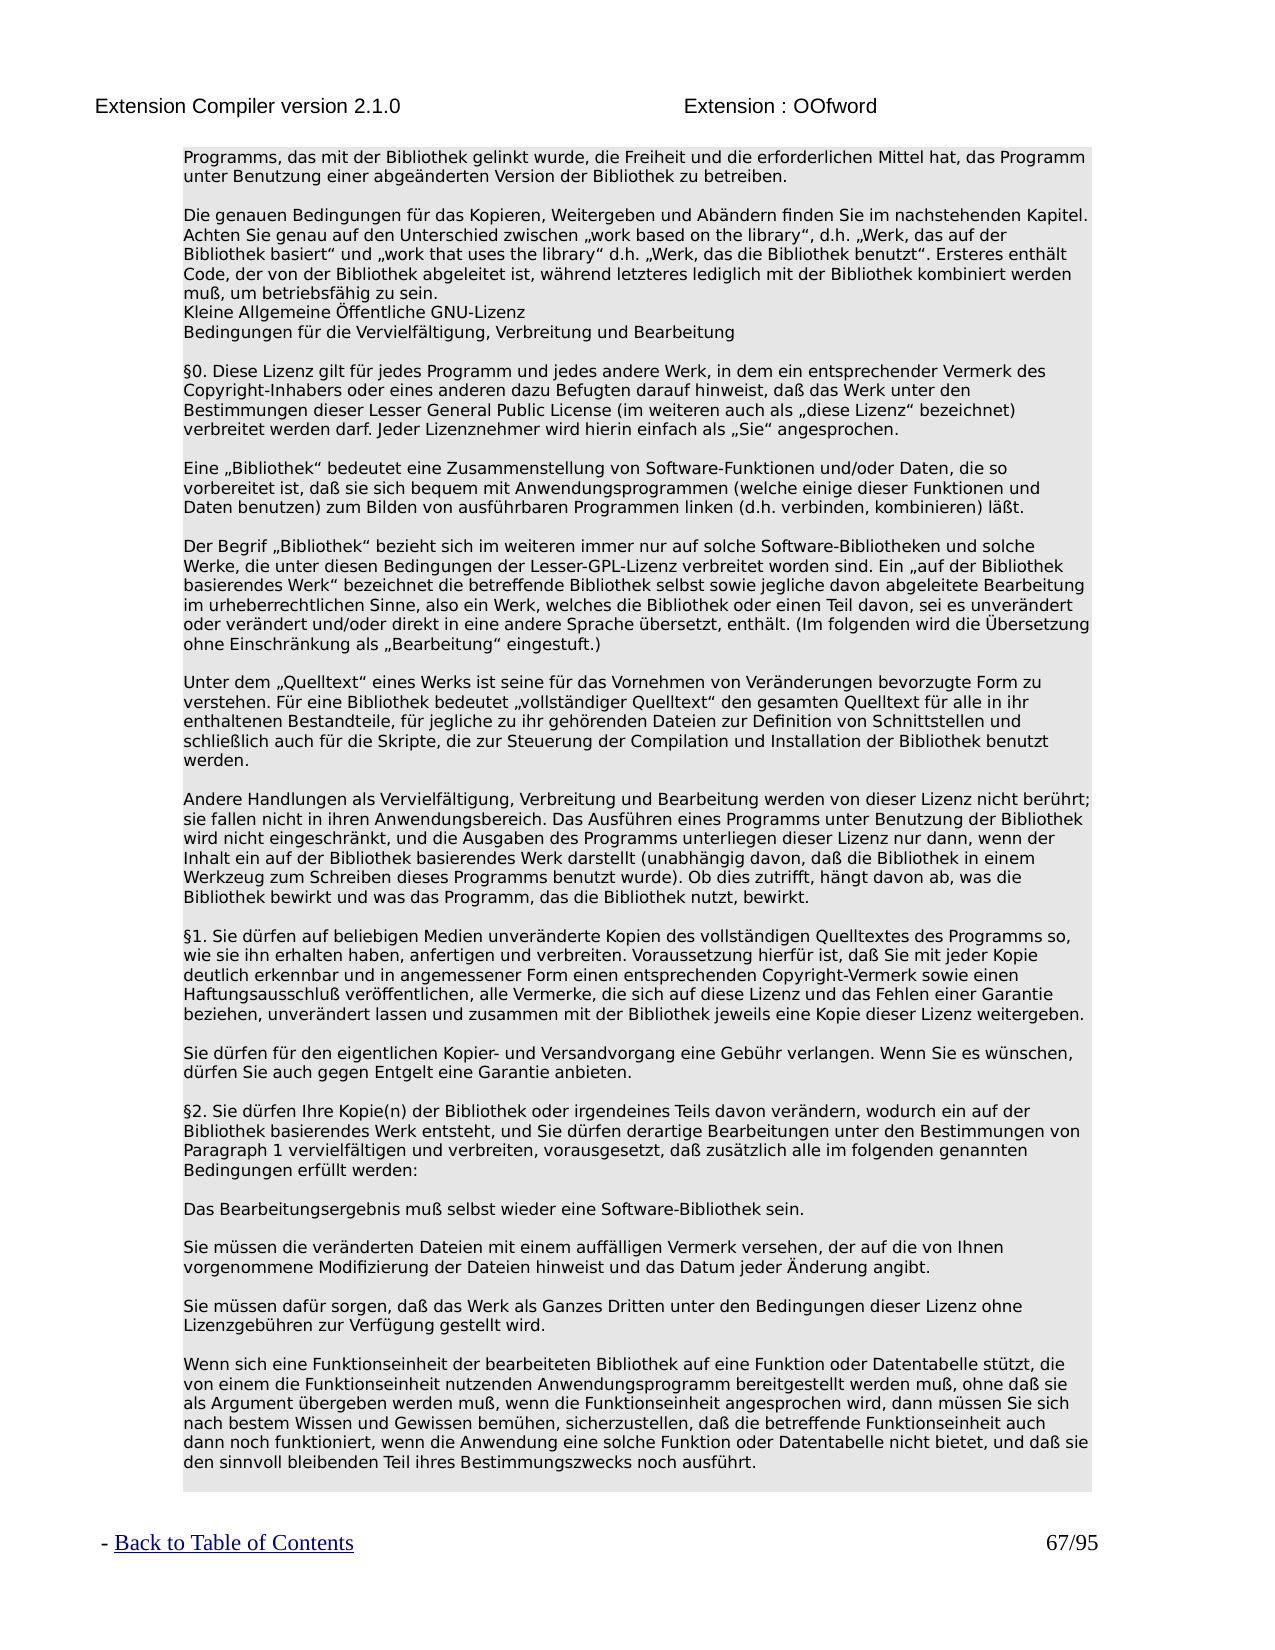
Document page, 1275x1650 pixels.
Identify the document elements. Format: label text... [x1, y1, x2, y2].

text Sie dürfen für den eigentlichen Kopier- und Versandvorgang eine Gebühr verlangen. Wenn Sie es wünschen, dürfen Sie auch gegen Entgelt eine Garantie anbieten. [183, 1043, 1092, 1082]
text Programms, das mit der Bibliothek gelinkt wurde, die Freiheit und die erforderlichen Mittel hat, das Programm unter Benutzung einer abgeänderten Version der Bibliothek zu betreiben. [183, 147, 1092, 186]
text Der Begrif „Bibliothek“ bezieht sich im weiteren immer nur auf solche Software-Bibliotheken und solche Werke, die unter diesen Bedingungen der Lesser-GPL-Lizenz verbreitet worden sind. Ein „auf der Bibliothek basierendes Werk“ bezeichnet die betreffende Bibliothek selbst sowie jegliche davon abgeleitete Bearbeitung im urheberrechtlichen Sinne, also ein Werk, welches die Bibliothek oder einen Teil davon, sei es unverändert oder verändert und/oder direkt in eine andere Sprache übersetzt, enthält. (Im folgenden wird die Übersetzung ohne Einschränkung als „Bearbeitung“ eingestuft.) [183, 537, 1092, 654]
text Andere Handlungen als Vervielfältigung, Verbreitung und Bearbeitung werden von dieser Lizenz nicht berührt; sie fallen nicht in ihren Anwendungsbereich. Das Ausführen eines Programms unter Benutzung der Bibliothek wird nicht eingeschränkt, und die Ausgaben des Programms unterliegen dieser Lizenz nur dann, wenn der Inhalt ein auf der Bibliothek basierendes Werk darstellt (unabhängig davon, daß die Bibliothek in einem Werkzeug zum Schreiben dieses Programms benutzt wurde). Ob dies zutrifft, hängt davon ab, was die Bibliothek bewirkt und was das Programm, das die Bibliothek nutzt, bewirkt. [183, 790, 1092, 907]
text Sie müssen dafür sorgen, daß das Werk als Ganzes Dritten unter den Bedingungen dieser Lizenz ohne Lizenzgebühren zur Verfügung gestellt wird. [183, 1297, 1092, 1336]
text §1. Sie dürfen auf beliebigen Medien unveränderte Kopien des vollständigen Quelltextes des Programms so, wie sie ihn erhalten haben, anfertigen und verbreiten. Voraussetzung hierfür ist, daß Sie mit jeder Kopie deutlich erkennbar und in angemessener Form einen entsprechenden Copyright-Vermerk sowie einen Haftungsausschluß veröffentlichen, alle Vermerke, die sich auf diese Lizenz und das Fehlen einer Garantie beziehen, unverändert lassen und zusammen mit der Bibliothek jeweils eine Kopie dieser Lizenz weitergeben. [183, 927, 1092, 1024]
text Kleine Allgemeine Öffentliche GNU-Lizenz [183, 303, 1092, 323]
text §0. Diese Lizenz gilt für jedes Programm und jedes andere Werk, in dem ein entsprechender Vermerk des Copyright-Inhabers oder eines anderen dazu Befugten darauf hinweist, daß das Werk unter den Bestimmungen dieser Lesser General Public License (im weiteren auch als „diese Lizenz“ bezeichnet) verbreitet werden darf. Jeder Lizenznehmer wird hierin einfach als „Sie“ angesprochen. [183, 362, 1092, 440]
text Bedingungen für die Vervielfältigung, Verbreitung und Bearbeitung [183, 323, 1092, 342]
text Wenn sich eine Funktionseinheit der bearbeiteten Bibliothek auf eine Funktion oder Datentabelle stützt, die von einem die Funktionseinheit nutzenden Anwendungsprogramm bereitgestellt werden muß, ohne daß sie als Argument übergeben werden muß, wenn die Funktionseinheit angesprochen wird, dann müssen Sie sich nach bestem Wissen und Gewissen bemühen, sicherzustellen, daß die betreffende Funktionseinheit auch dann noch funktioniert, wenn die Anwendung eine solche Funktion oder Datentabelle nicht bietet, und daß sie den sinnvoll bleibenden Teil ihres Bestimmungszwecks noch ausführt. [183, 1355, 1092, 1472]
text Die genauen Bedingungen für das Kopieren, Weitergeben und Abändern finden Sie im nachstehenden Kapitel. Achten Sie genau auf den Unterschied zwischen „work based on the library“, d.h. „Werk, das auf der Bibliothek basiert“ und „work that uses the library“ d.h. „Werk, das die Bibliothek benutzt“. Ersteres enthält Code, der von der Bibliothek abgeleitet ist, während letzteres lediglich mit der Bibliothek kombiniert werden muß, um betriebsfähig zu sein. [183, 206, 1092, 303]
text §2. Sie dürfen Ihre Kopie(n) der Bibliothek oder irgendeines Teils davon verändern, wodurch ein auf der Bibliothek basierendes Werk entsteht, und Sie dürfen derartige Bearbeitungen unter den Bestimmungen von Paragraph 1 vervielfältigen und verbreiten, vorausgesetzt, daß zusätzlich alle im folgenden genannten Bedingungen erfüllt werden: [183, 1102, 1092, 1180]
text Unter dem „Quelltext“ eines Werks ist seine für das Vornehmen von Veränderungen bevorzugte Form zu verstehen. Für eine Bibliothek bedeutet „vollständiger Quelltext“ den gesamten Quelltext für alle in ihr enthaltenen Bestandteile, für jegliche zu ihr gehörenden Dateien zur Definition von Schnittstellen und schließlich auch für die Skripte, die zur Steuerung der Compilation und Installation der Bibliothek benutzt werden. [183, 673, 1092, 771]
text Das Bearbeitungsergebnis muß selbst wieder eine Software-Bibliothek sein. [183, 1199, 1092, 1219]
text Eine „Bibliothek“ bedeutet eine Zusammenstellung von Software-Funktionen und/oder Daten, die so vorbereitet ist, daß sie sich bequem mit Anwendungsprogrammen (welche einige dieser Funktionen und Daten benutzen) zum Bilden von ausführbaren Programmen linken (d.h. verbinden, kombinieren) läßt. [183, 459, 1092, 518]
text Sie müssen die veränderten Dateien mit einem auffälligen Vermerk versehen, der auf die von Ihnen vorgenommene Modifizierung der Dateien hinweist und das Datum jeder Änderung angibt. [183, 1238, 1092, 1277]
